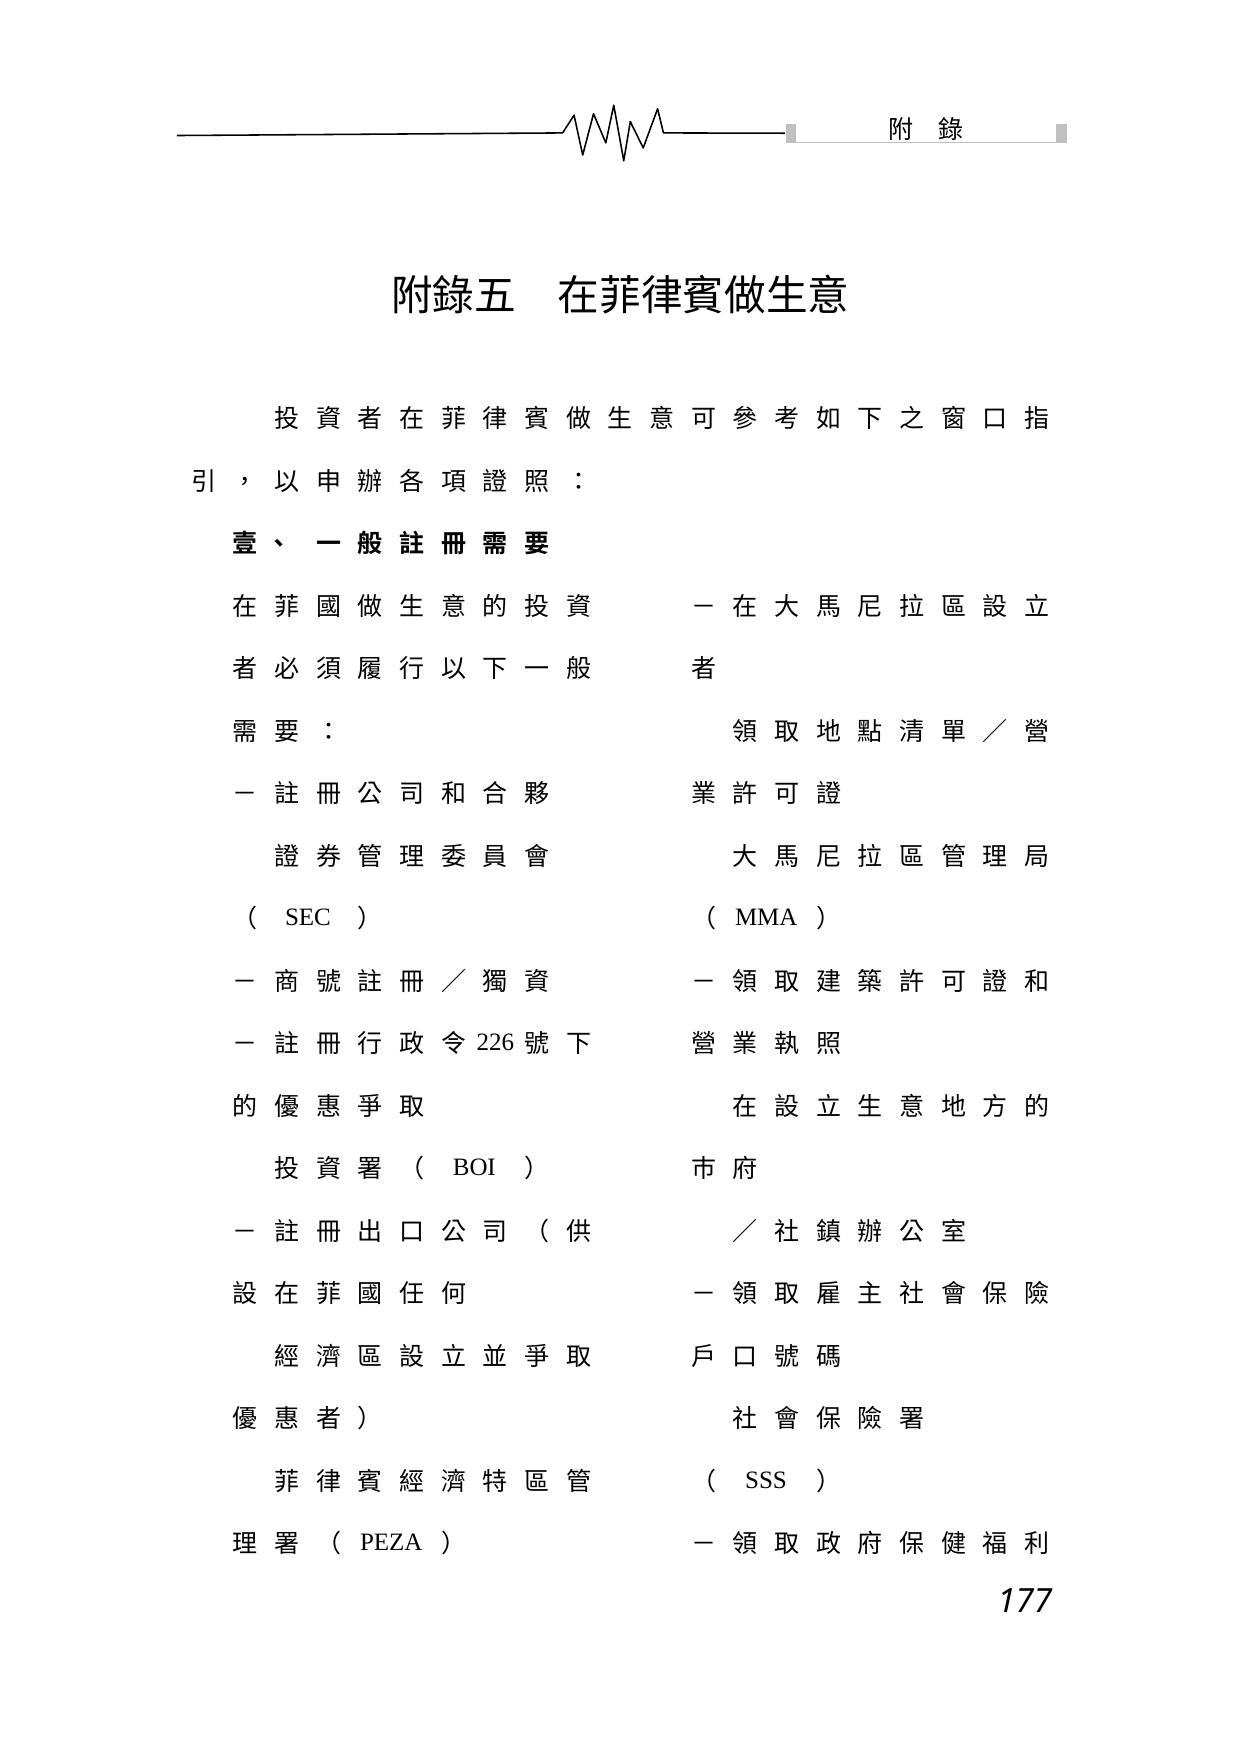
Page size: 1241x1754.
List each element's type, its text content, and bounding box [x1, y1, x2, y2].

table_header 壹、一般註冊需要 在菲國做生意的投資者必須履行以下一般需要： －註冊公司和合夥 證券管理委員會（SEC） －商號註冊／獨資 －註冊行政令226號下的優惠爭取 投資署（BOI） －註冊出口公司（供設在菲國任何 經濟區設立並爭取優惠者） 菲律賓經濟特區管理署（PEZA） [183, 500, 625, 1563]
text 附錄五 在菲律賓做生意 [183, 250, 1058, 313]
text 投資者在菲律賓做生意可參考如下之窗口指引，以申辦各項證照： [183, 375, 1058, 500]
table_header －在大馬尼拉區設立者 領取地點清單／營業許可證 大馬尼拉區管理局（MMA） －領取建築許可證和營業執照 在設立生意地方的巿府 ／社鎮辦公室 －領取雇主社會保險戶口號碼 社會保險署（SSS） －領取政府保健福利 [625, 500, 1068, 1563]
